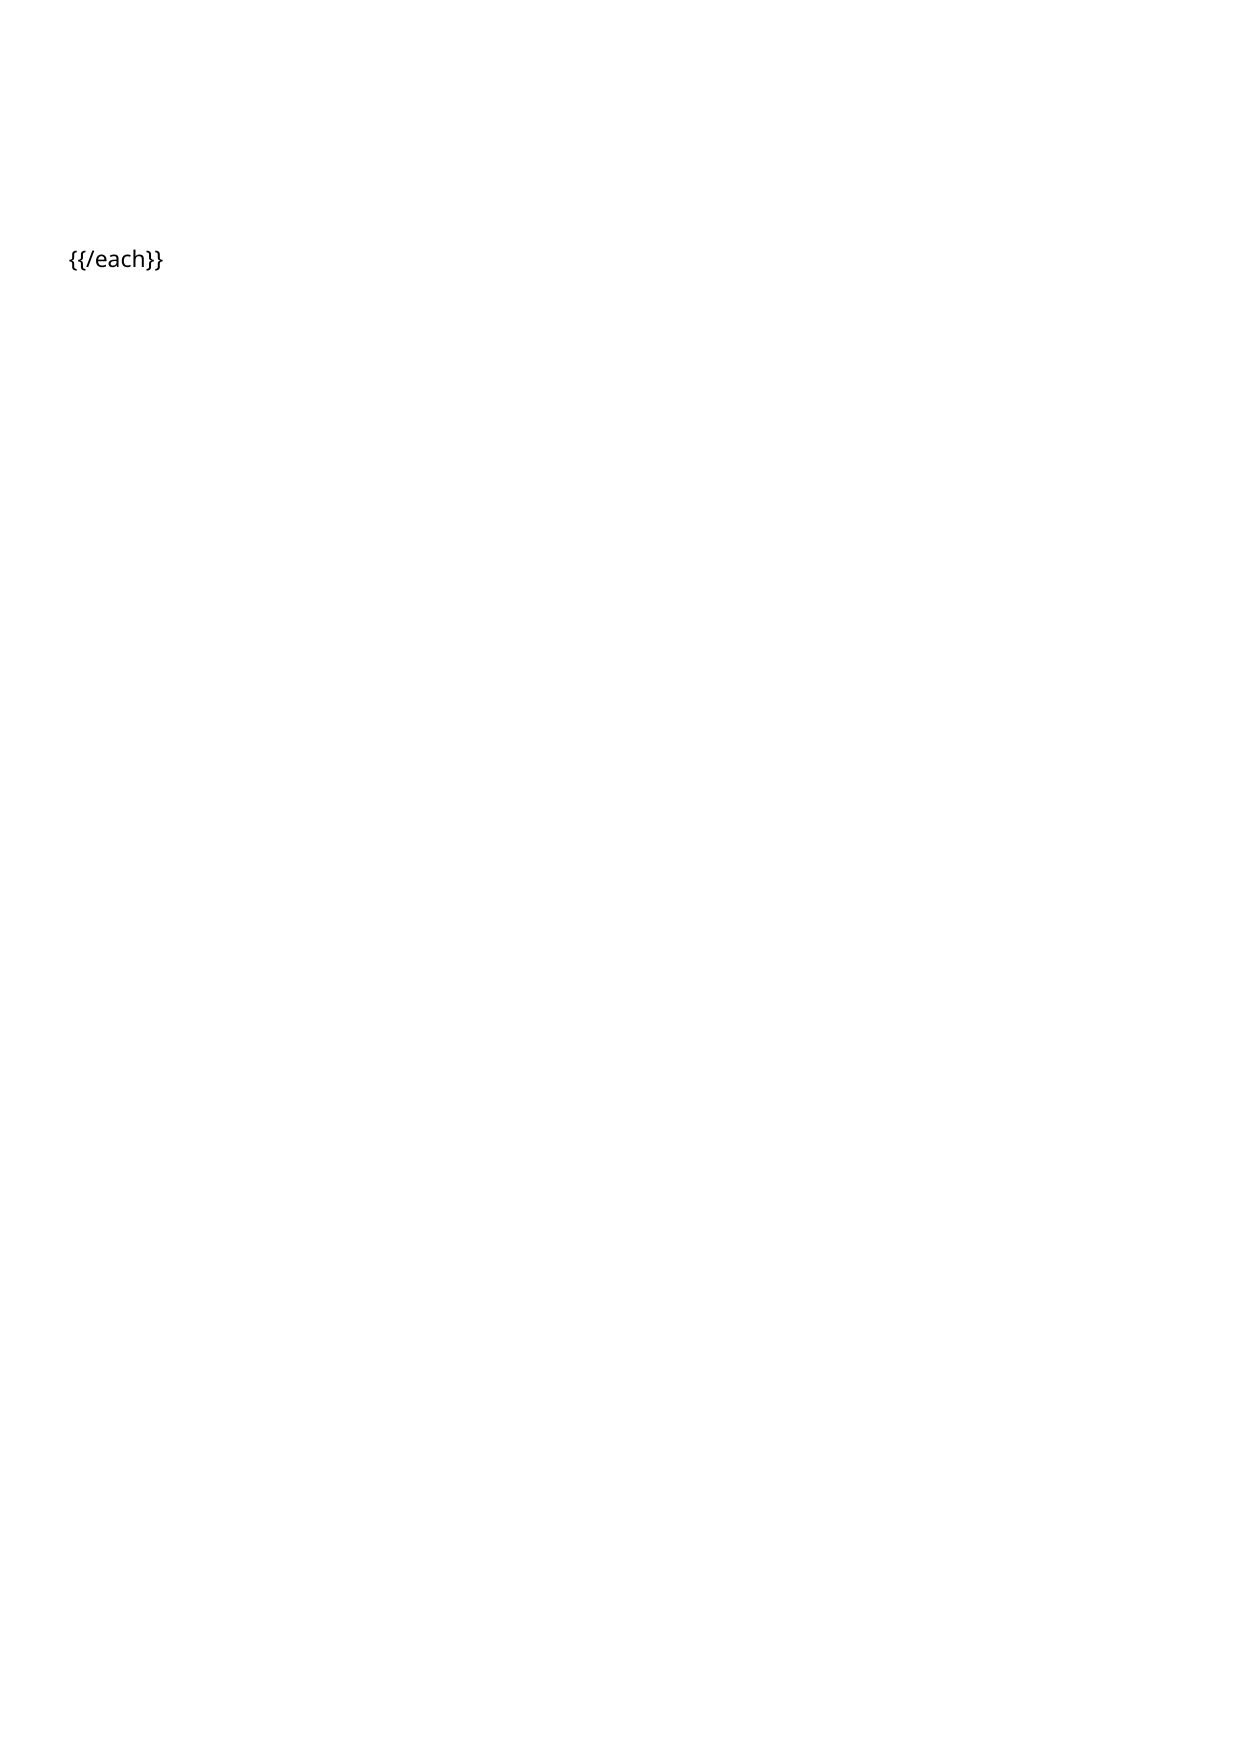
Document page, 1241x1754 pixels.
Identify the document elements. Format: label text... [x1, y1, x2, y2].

text {{/each}} [69, 243, 1175, 274]
